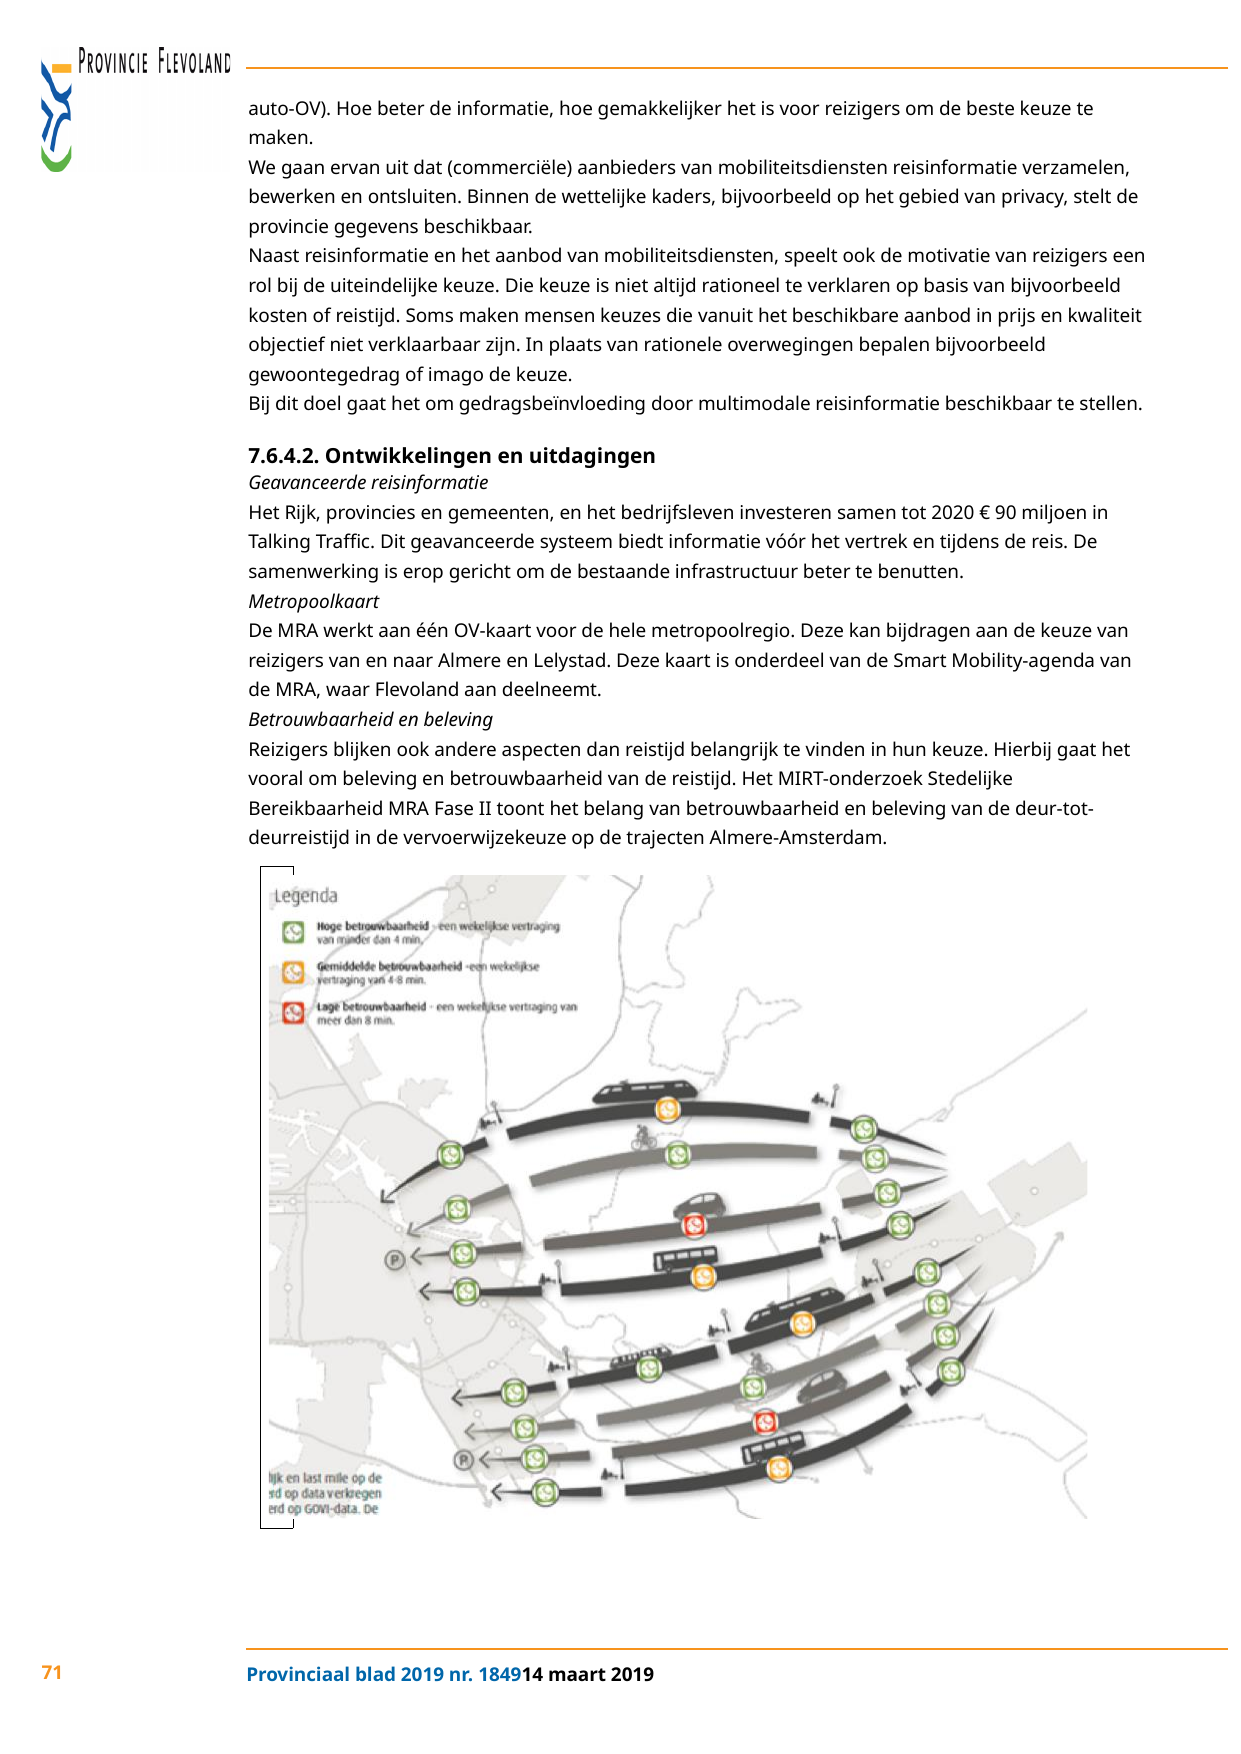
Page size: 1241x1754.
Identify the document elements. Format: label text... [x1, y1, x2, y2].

text Reizigers blijken ook andere aspecten dan reistijd belangrijk te vinden in hun keuze. Hierbij gaat het vooral om beleving en betrouwbaarheid van de reistijd. Het MIRT-onderzoek Stedelijke Bereikbaarheid MRA Fase II toont het belang van betrouwbaarheid en beleving van de deur-tot-deurreistijd in de vervoerwijzekeuze op de trajecten Almere-Amsterdam. [248, 736, 1152, 850]
text 7.6.4.2. Ontwikkelingen en uitdagingen [248, 441, 1152, 469]
picture [268, 875, 1088, 1519]
text Naast reisinformatie en het aanbod van mobiliteitsdiensten, speelt ook de motivatie van reizigers een rol bij de uiteindelijke keuze. Die keuze is niet altijd rationeel te verklaren op basis van bijvoorbeeld kosten of reistijd. Soms maken mensen keuzes die vanuit het beschikbare aanbod in prijs en kwaliteit objectief niet verklaarbaar zijn. In plaats van rationele overwegingen bepalen bijvoorbeeld gewoontegedrag of imago de keuze. [248, 243, 1152, 387]
picture [41, 47, 231, 172]
text Geavanceerde reisinformatie [248, 469, 1152, 495]
text Het Rijk, provincies en gemeenten, en het bedrijfsleven investeren samen tot 2020 € 90 miljoen in Talking Traffic. Dit geavanceerde systeem biedt informatie vóór het vertrek en tijdens de reis. De samenwerking is erop gericht om de bestaande infrastructuur beter te benutten. [248, 499, 1152, 584]
text We gaan ervan uit dat (commerciële) aanbieders van mobiliteitsdiensten reisinformatie verzamelen, bewerken en ontsluiten. Binnen de wettelijke kaders, bijvoorbeeld op het gebied van privacy, stelt de provincie gegevens beschikbaar. [248, 154, 1152, 239]
text De MRA werkt aan één OV-kaart voor de hele metropoolregio. Deze kan bijdragen aan de keuze van reizigers van en naar Almere en Lelystad. Deze kaart is onderdeel van de Smart Mobility-agenda van de MRA, waar Flevoland aan deelneemt. [248, 617, 1152, 702]
text Bij dit doel gaat het om gedragsbeïnvloeding door multimodale reisinformatie beschikbaar te stellen. [248, 391, 1152, 416]
text auto-OV). Hoe beter de informatie, hoe gemakkelijker het is voor reizigers om de beste keuze te maken. [248, 95, 1152, 150]
text Betrouwbaarheid en beleving [248, 706, 1152, 732]
text Metropoolkaart [248, 588, 1152, 613]
